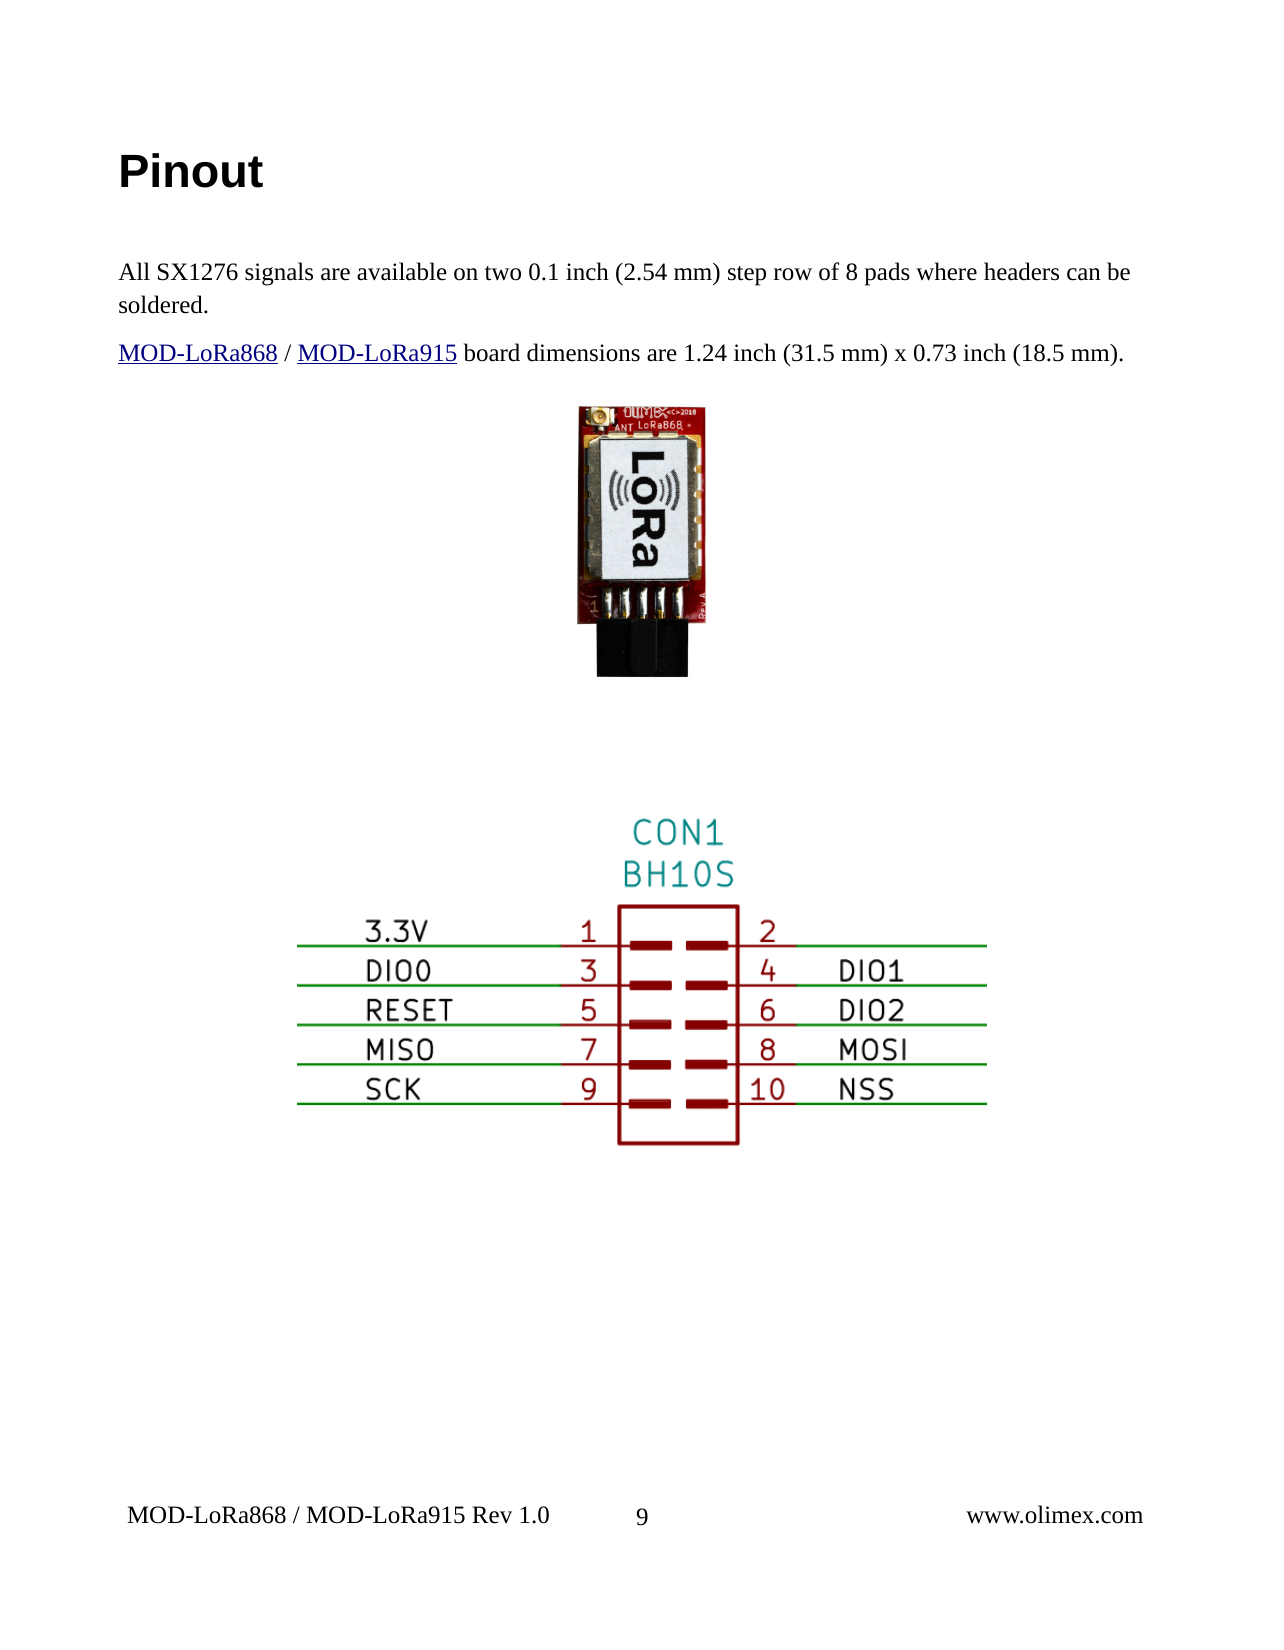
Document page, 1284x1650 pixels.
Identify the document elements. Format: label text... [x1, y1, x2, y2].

text MOD-LoRa868 / MOD-LoRa915 board dimensions are 1.24 inch (31.5 mm) x 0.73 inch (18.5 mm). [118, 338, 1166, 366]
picture [486, 385, 798, 697]
subtitle Pinout [118, 143, 1166, 197]
picture [297, 766, 987, 1192]
text All SX1276 signals are available on two 0.1 inch (2.54 mm) step row of 8 pads where headers can be soldered. [118, 257, 1166, 319]
